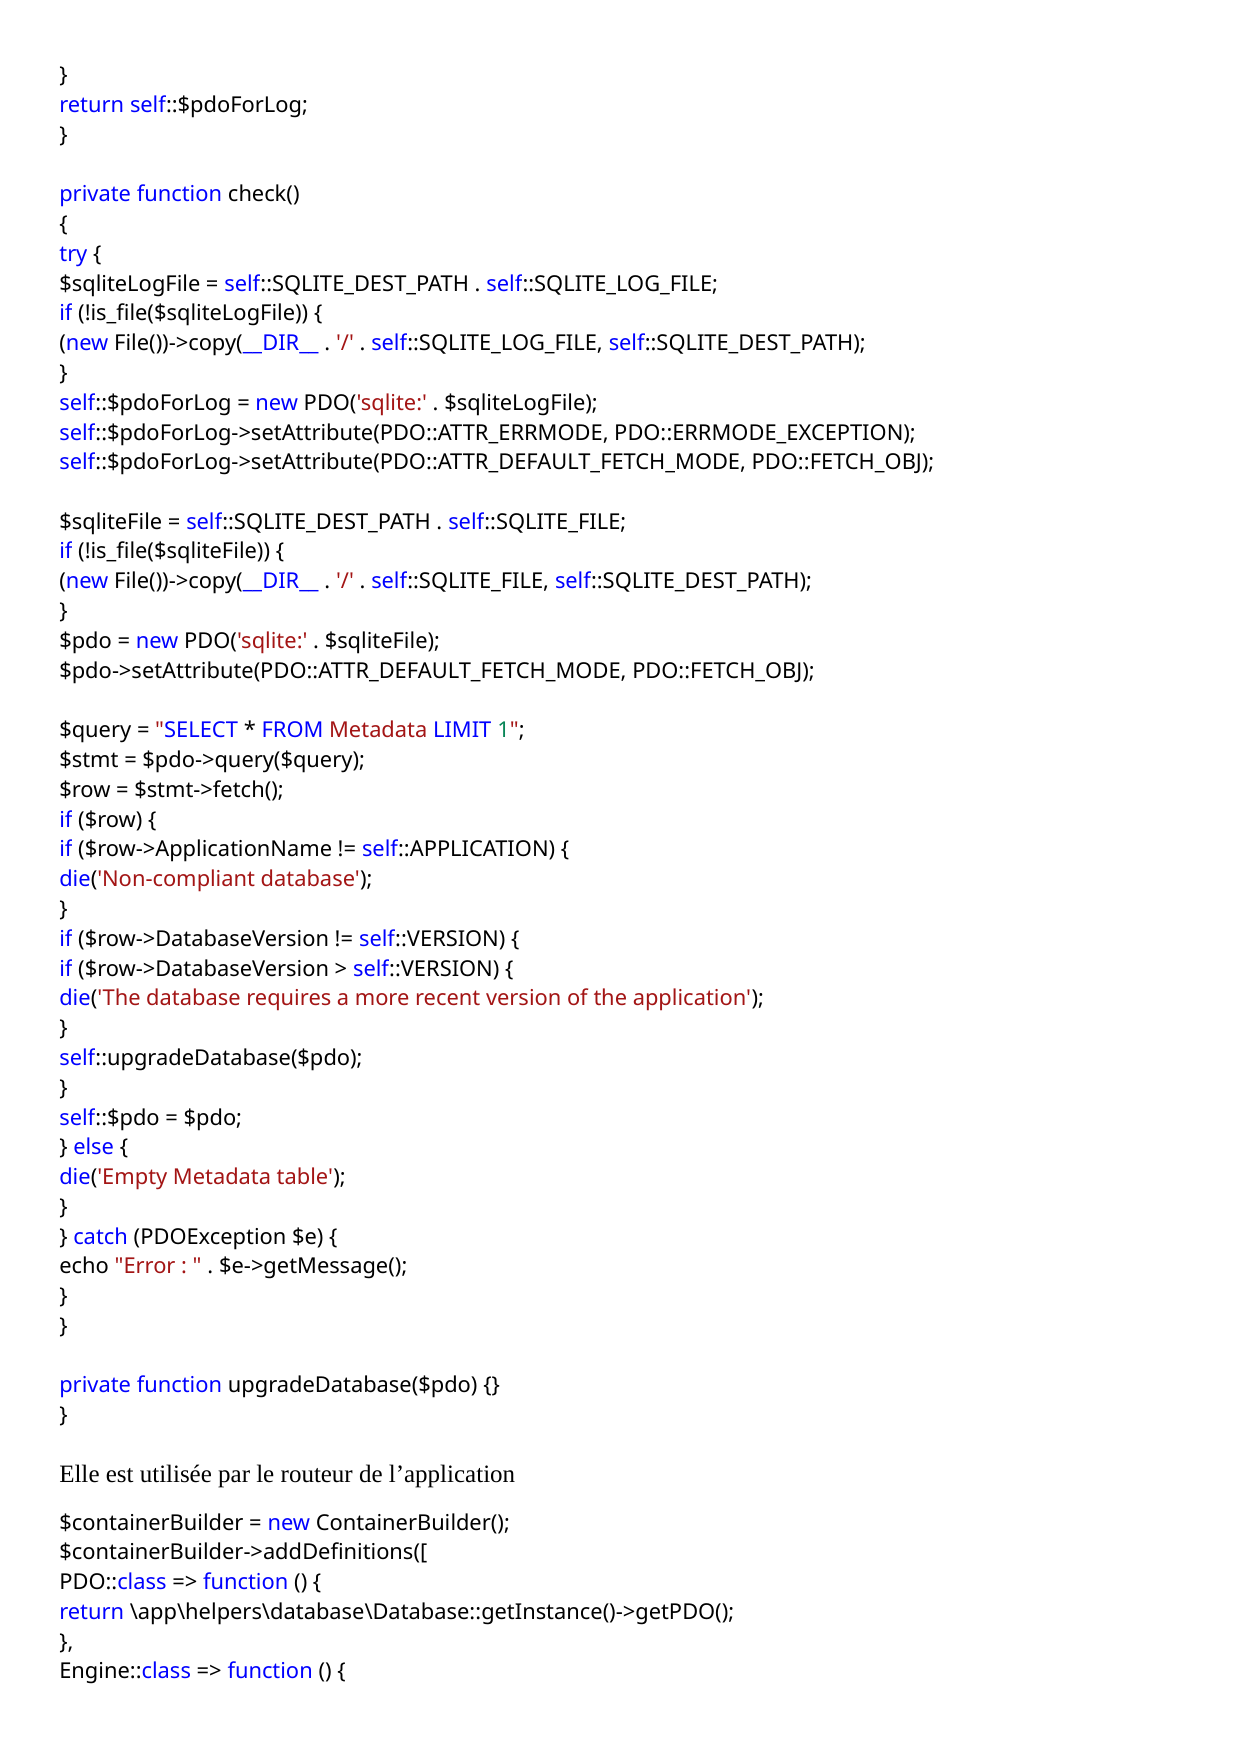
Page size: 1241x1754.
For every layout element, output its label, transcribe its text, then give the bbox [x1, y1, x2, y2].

text private function upgradeDatabase($pdo) {} [59, 1369, 1181, 1399]
text } [59, 357, 1181, 387]
text $row = $stmt->fetch(); [59, 774, 1181, 803]
text } [59, 1012, 1181, 1042]
text PDO::class => function () { [59, 1566, 1181, 1596]
text } [59, 59, 1181, 89]
text if (!is_file($sqliteLogFile)) { [59, 297, 1181, 327]
text { [59, 208, 1181, 238]
text } [59, 1191, 1181, 1221]
text $sqliteFile = self::SQLITE_DEST_PATH . self::SQLITE_FILE; [59, 506, 1181, 536]
text echo "Error : " . $e->getMessage(); [59, 1250, 1181, 1280]
text if (!is_file($sqliteFile)) { [59, 536, 1181, 565]
text $query = "SELECT * FROM Metadata LIMIT 1"; [59, 714, 1181, 744]
text die('Empty Metadata table'); [59, 1161, 1181, 1191]
text die('Non-compliant database'); [59, 863, 1181, 893]
text if ($row) { [59, 803, 1181, 833]
text } [59, 1072, 1181, 1101]
text if ($row->ApplicationName != self::APPLICATION) { [59, 833, 1181, 863]
text die('The database requires a more recent version of the application'); [59, 982, 1181, 1012]
text self::upgradeDatabase($pdo); [59, 1042, 1181, 1072]
text } [59, 1280, 1181, 1310]
text } [59, 1310, 1181, 1340]
text $containerBuilder->addDefinitions([ [59, 1536, 1181, 1566]
text }, [59, 1626, 1181, 1655]
text } catch (PDOException $e) { [59, 1221, 1181, 1250]
text self::$pdoForLog->setAttribute(PDO::ATTR_DEFAULT_FETCH_MODE, PDO::FETCH_OBJ); [59, 446, 1181, 476]
text if ($row->DatabaseVersion != self::VERSION) { [59, 923, 1181, 952]
text return self::$pdoForLog; [59, 89, 1181, 119]
text Elle est utilisée par le routeur de l’application [59, 1459, 1181, 1488]
text } [59, 1399, 1181, 1429]
text return \app\helpers\database\Database::getInstance()->getPDO(); [59, 1596, 1181, 1626]
text self::$pdo = $pdo; [59, 1101, 1181, 1131]
text (new File())->copy(__DIR__ . '/' . self::SQLITE_LOG_FILE, self::SQLITE_DEST_PATH); [59, 327, 1181, 357]
text self::$pdoForLog->setAttribute(PDO::ATTR_ERRMODE, PDO::ERRMODE_EXCEPTION); [59, 416, 1181, 446]
text try { [59, 238, 1181, 267]
text $stmt = $pdo->query($query); [59, 744, 1181, 774]
text } [59, 119, 1181, 148]
text $containerBuilder = new ContainerBuilder(); [59, 1506, 1181, 1536]
text private function check() [59, 178, 1181, 208]
text $pdo = new PDO('sqlite:' . $sqliteFile); [59, 625, 1181, 655]
text } [59, 893, 1181, 923]
text (new File())->copy(__DIR__ . '/' . self::SQLITE_FILE, self::SQLITE_DEST_PATH); [59, 565, 1181, 595]
text Engine::class => function () { [59, 1655, 1181, 1685]
text } [59, 595, 1181, 625]
text self::$pdoForLog = new PDO('sqlite:' . $sqliteLogFile); [59, 387, 1181, 416]
text $pdo->setAttribute(PDO::ATTR_DEFAULT_FETCH_MODE, PDO::FETCH_OBJ); [59, 655, 1181, 684]
text $sqliteLogFile = self::SQLITE_DEST_PATH . self::SQLITE_LOG_FILE; [59, 267, 1181, 297]
text } else { [59, 1131, 1181, 1161]
text if ($row->DatabaseVersion > self::VERSION) { [59, 952, 1181, 982]
